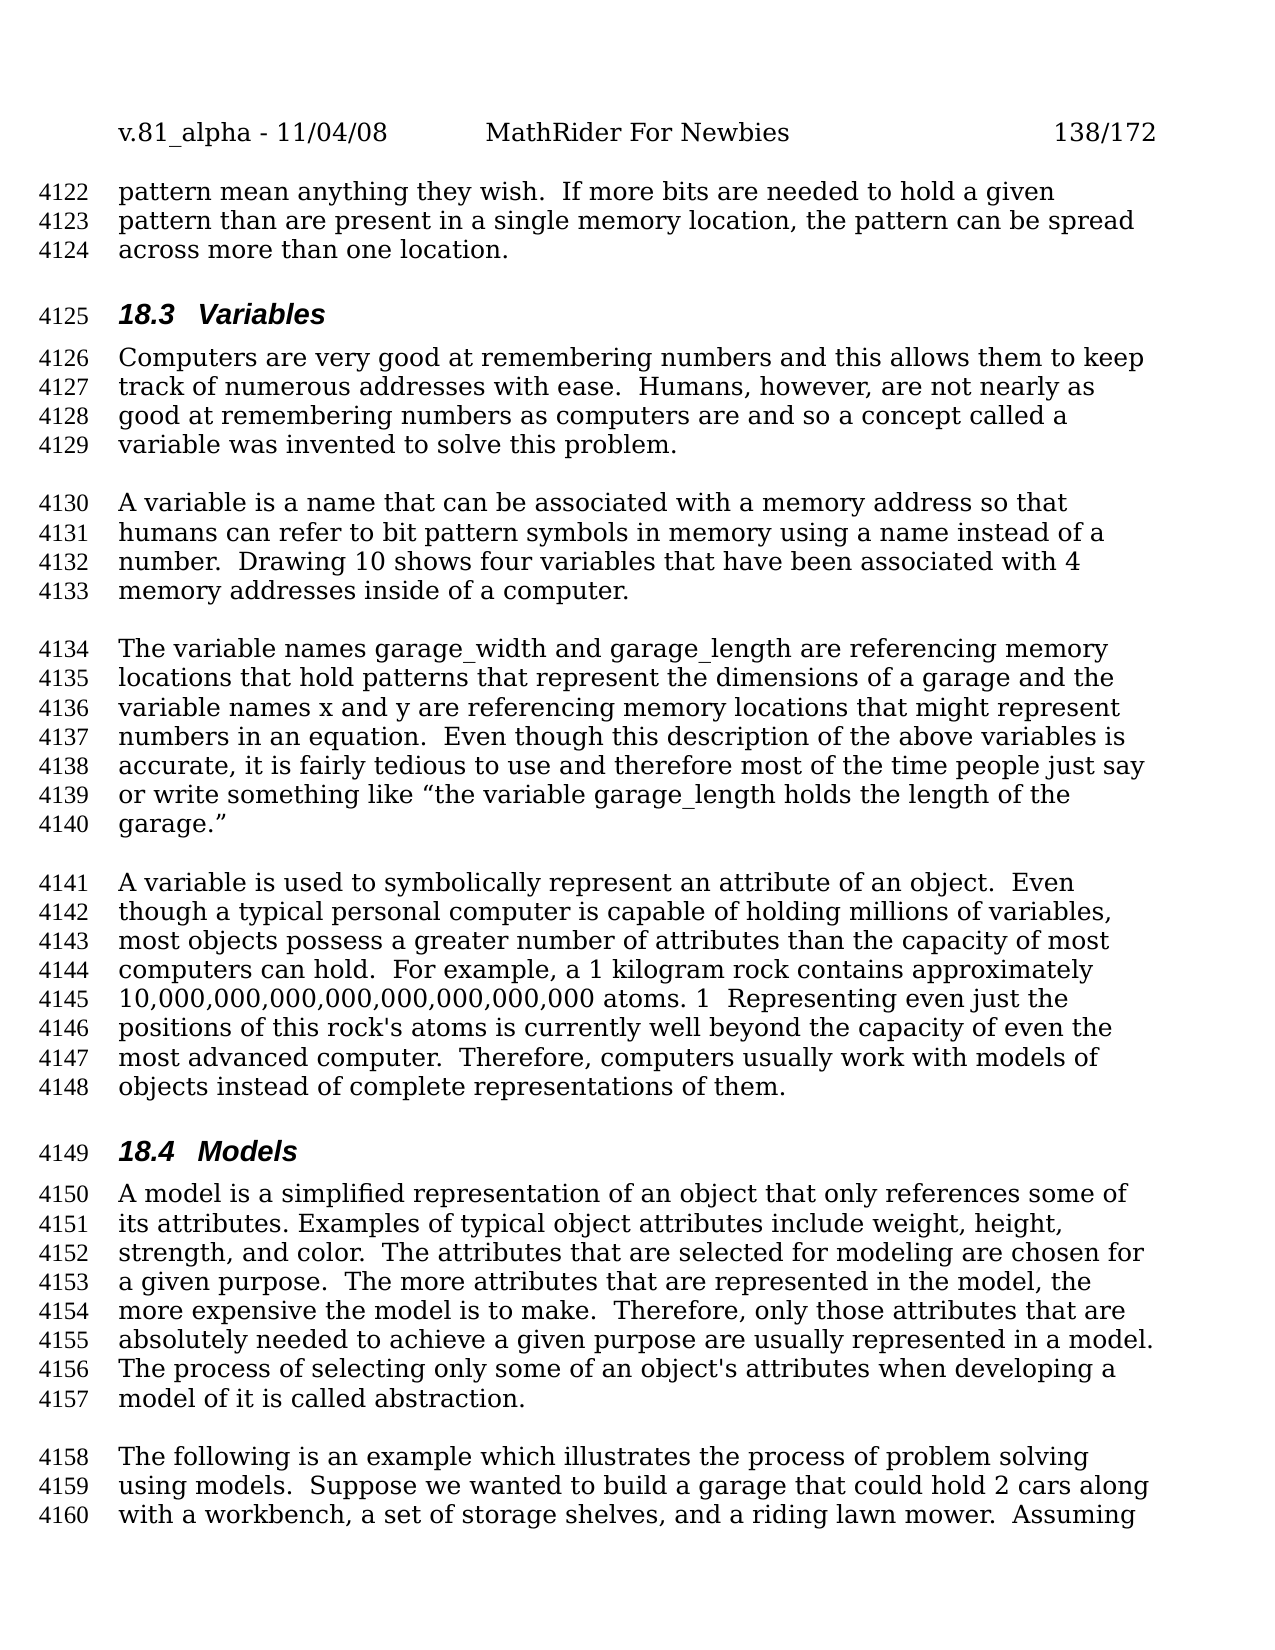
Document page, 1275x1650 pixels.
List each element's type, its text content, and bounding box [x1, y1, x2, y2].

subtitle Variables [118, 297, 1157, 331]
subtitle Models [118, 1134, 1157, 1168]
text A model is a simplified representation of an object that only references some of its attributes. Examples of typical object attributes include weight, height, strength, and color. The attributes that are selected for modeling are chosen for a given purpose. The more attributes that are represented in the model, the more expensive the model is to make. Therefore, only those attributes that are absolutely needed to achieve a given purpose are usually represented in a model. The process of selecting only some of an object's attributes when developing a model of it is called abstraction. [118, 1180, 1157, 1413]
text pattern mean anything they wish. If more bits are needed to hold a given pattern than are present in a single memory location, the pattern can be spread across more than one location. [118, 177, 1157, 264]
text A variable is a name that can be associated with a memory address so that humans can refer to bit pattern symbols in memory using a name instead of a number. Drawing 10 shows four variables that have been associated with 4 memory addresses inside of a computer. [118, 489, 1157, 605]
text Computers are very good at remembering numbers and this allows them to keep track of numerous addresses with ease. Humans, however, are not nearly as good at remembering numbers as computers are and so a concept called a variable was invented to solve this problem. [118, 343, 1157, 459]
text A variable is used to symbolically represent an attribute of an object. Even though a typical personal computer is capable of holding millions of variables, most objects possess a greater number of attributes than the capacity of most computers can hold. For example, a 1 kilogram rock contains approximately 10,000,000,000,000,000,000,000,000 atoms. 1 Representing even just the positions of this rock's atoms is currently well beyond the capacity of even the most advanced computer. Therefore, computers usually work with models of objects instead of complete representations of them. [118, 868, 1157, 1101]
text The following is an example which illustrates the process of problem solving using models. Suppose we wanted to build a garage that could hold 2 cars along with a workbench, a set of storage shelves, and a riding lawn mower. Assuming [118, 1442, 1157, 1530]
text The variable names garage_width and garage_length are referencing memory locations that hold patterns that represent the dimensions of a garage and the variable names x and y are referencing memory locations that might represent numbers in an equation. Even though this description of the above variables is accurate, it is fairly tedious to use and therefore most of the time people just say or write something like “the variable garage_length holds the length of the garage.” [118, 634, 1157, 839]
